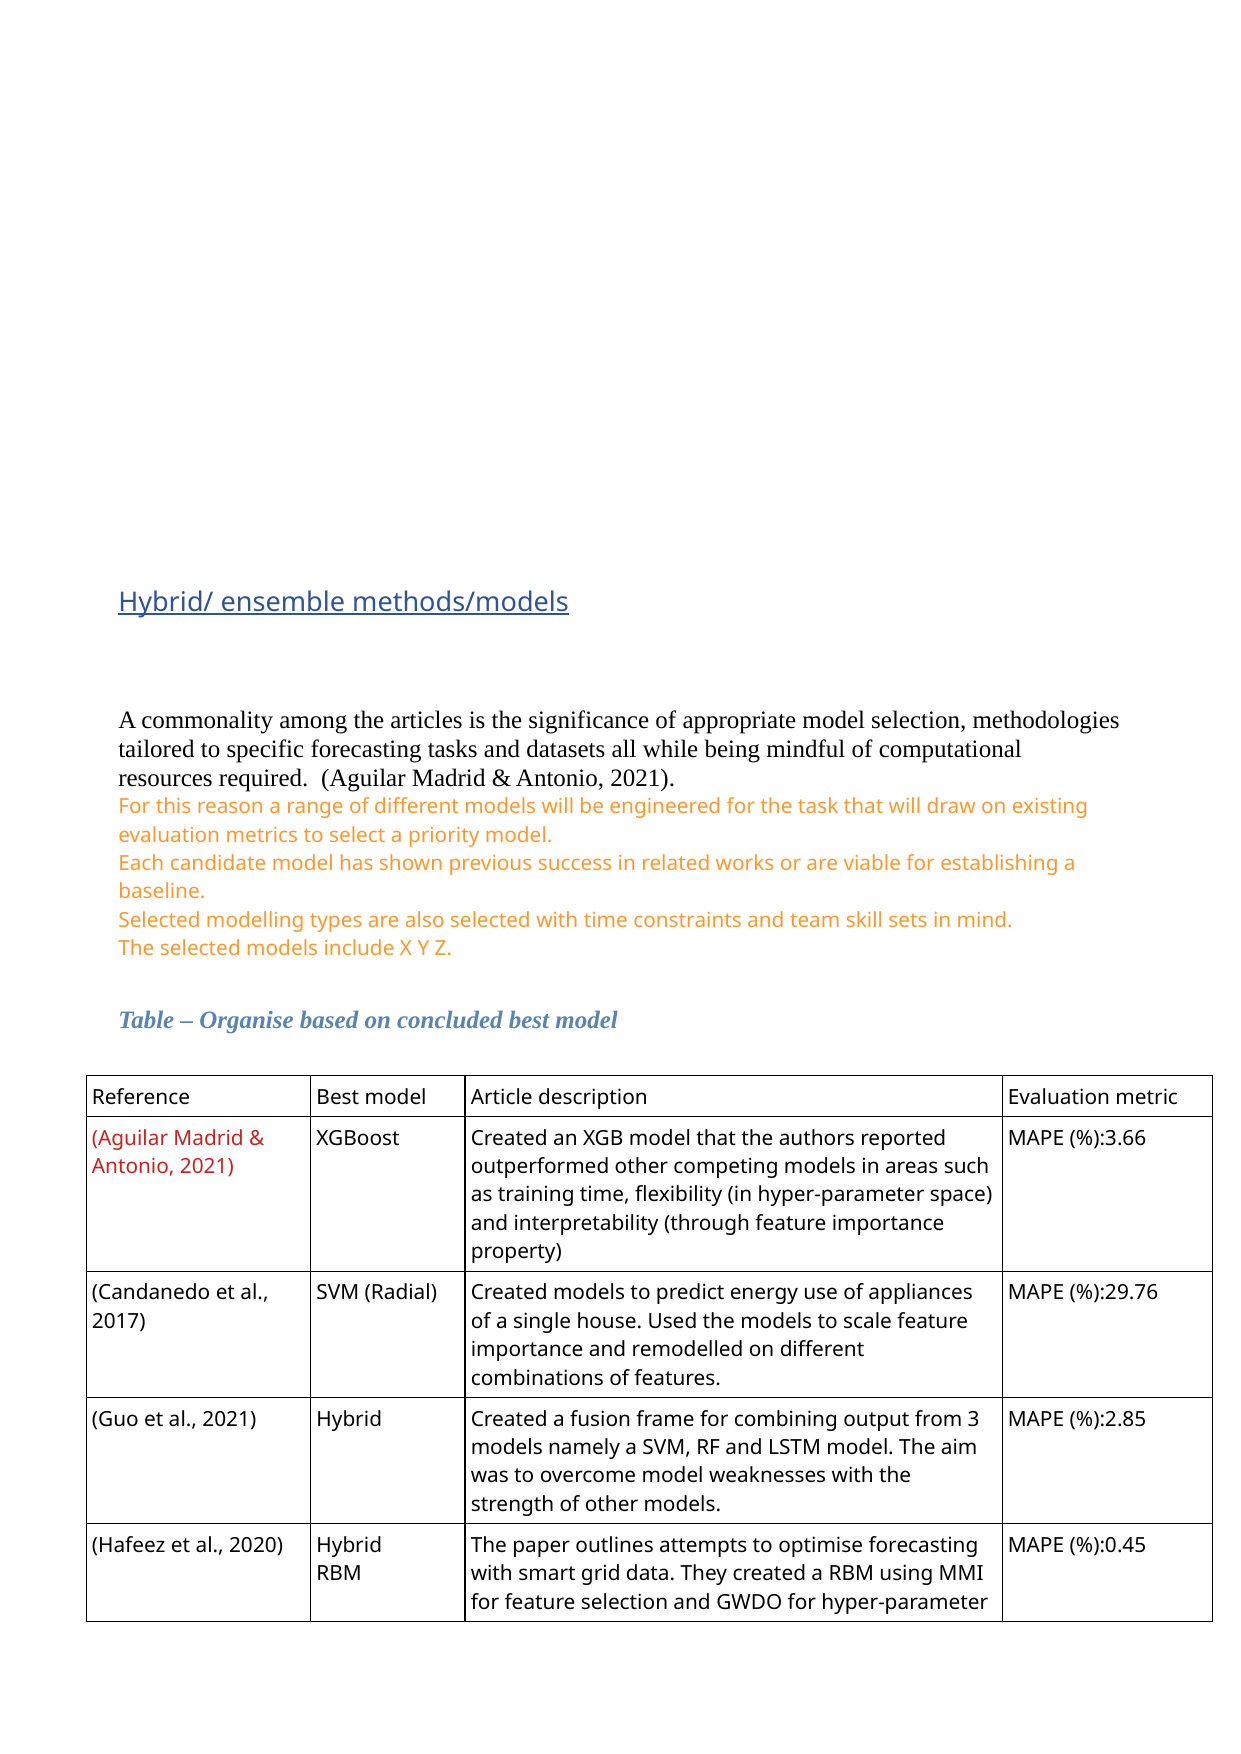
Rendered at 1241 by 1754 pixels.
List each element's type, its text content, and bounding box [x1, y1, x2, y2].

subtitle Hybrid/ ensemble methods/models [118, 582, 1122, 619]
table_cell Created a fusion frame for combining output from 3 models namely a SVM, RF and LSTM model. The aim was to overcome model weaknesses with the strength of other models. [466, 1398, 1002, 1523]
table_cell (Aguilar Madrid & Antonio, 2021) [87, 1117, 310, 1271]
text A commonality among the articles is the significance of appropriate model selection, methodologies tailored to specific forecasting tasks and datasets all while being mindful of computational resources required. (Aguilar Madrid & Antonio, 2021). [118, 705, 1122, 791]
table_header Reference [87, 1076, 310, 1116]
table_header Best model [311, 1076, 464, 1116]
table_cell Created models to predict energy use of appliances of a single house. Used the models to scale feature importance and remodelled on different combinations of features. [466, 1272, 1002, 1397]
table_cell (Candanedo et al., 2017) [87, 1272, 310, 1397]
table_header Article description [466, 1076, 1002, 1116]
table_cell Hybrid RBM [311, 1524, 464, 1621]
table_cell MAPE (%):3.66 [1003, 1117, 1212, 1271]
text Each candidate model has shown previous success in related works or are viable for establishing a baseline. [118, 848, 1122, 905]
table_cell Created an XGB model that the authors reported outperformed other competing models in areas such as training time, flexibility (in hyper-parameter space) and interpretability (through feature importance property) [466, 1117, 1002, 1271]
table_cell MAPE (%):0.45 [1003, 1524, 1212, 1621]
table_cell MAPE (%):29.76 [1003, 1272, 1212, 1397]
table_cell The paper outlines attempts to optimise forecasting with smart grid data. They created a RBM using MMI for feature selection and GWDO for hyper-parameter [466, 1524, 1002, 1621]
table_header Evaluation metric [1003, 1076, 1212, 1116]
table_cell SVM (Radial) [311, 1272, 464, 1397]
text Selected modelling types are also selected with time constraints and team skill sets in mind. [118, 905, 1122, 933]
table_cell (Guo et al., 2021) [87, 1398, 310, 1523]
table_cell MAPE (%):2.85 [1003, 1398, 1212, 1523]
text For this reason a range of different models will be engineered for the task that will draw on existing evaluation metrics to select a priority model. [118, 791, 1122, 848]
table_cell XGBoost [311, 1117, 464, 1271]
table_cell (Hafeez et al., 2020) [87, 1524, 310, 1621]
text The selected models include X Y Z. [118, 933, 1122, 962]
subtitle Table – Organise based on concluded best model [118, 1005, 1122, 1034]
table_cell Hybrid [311, 1398, 464, 1523]
